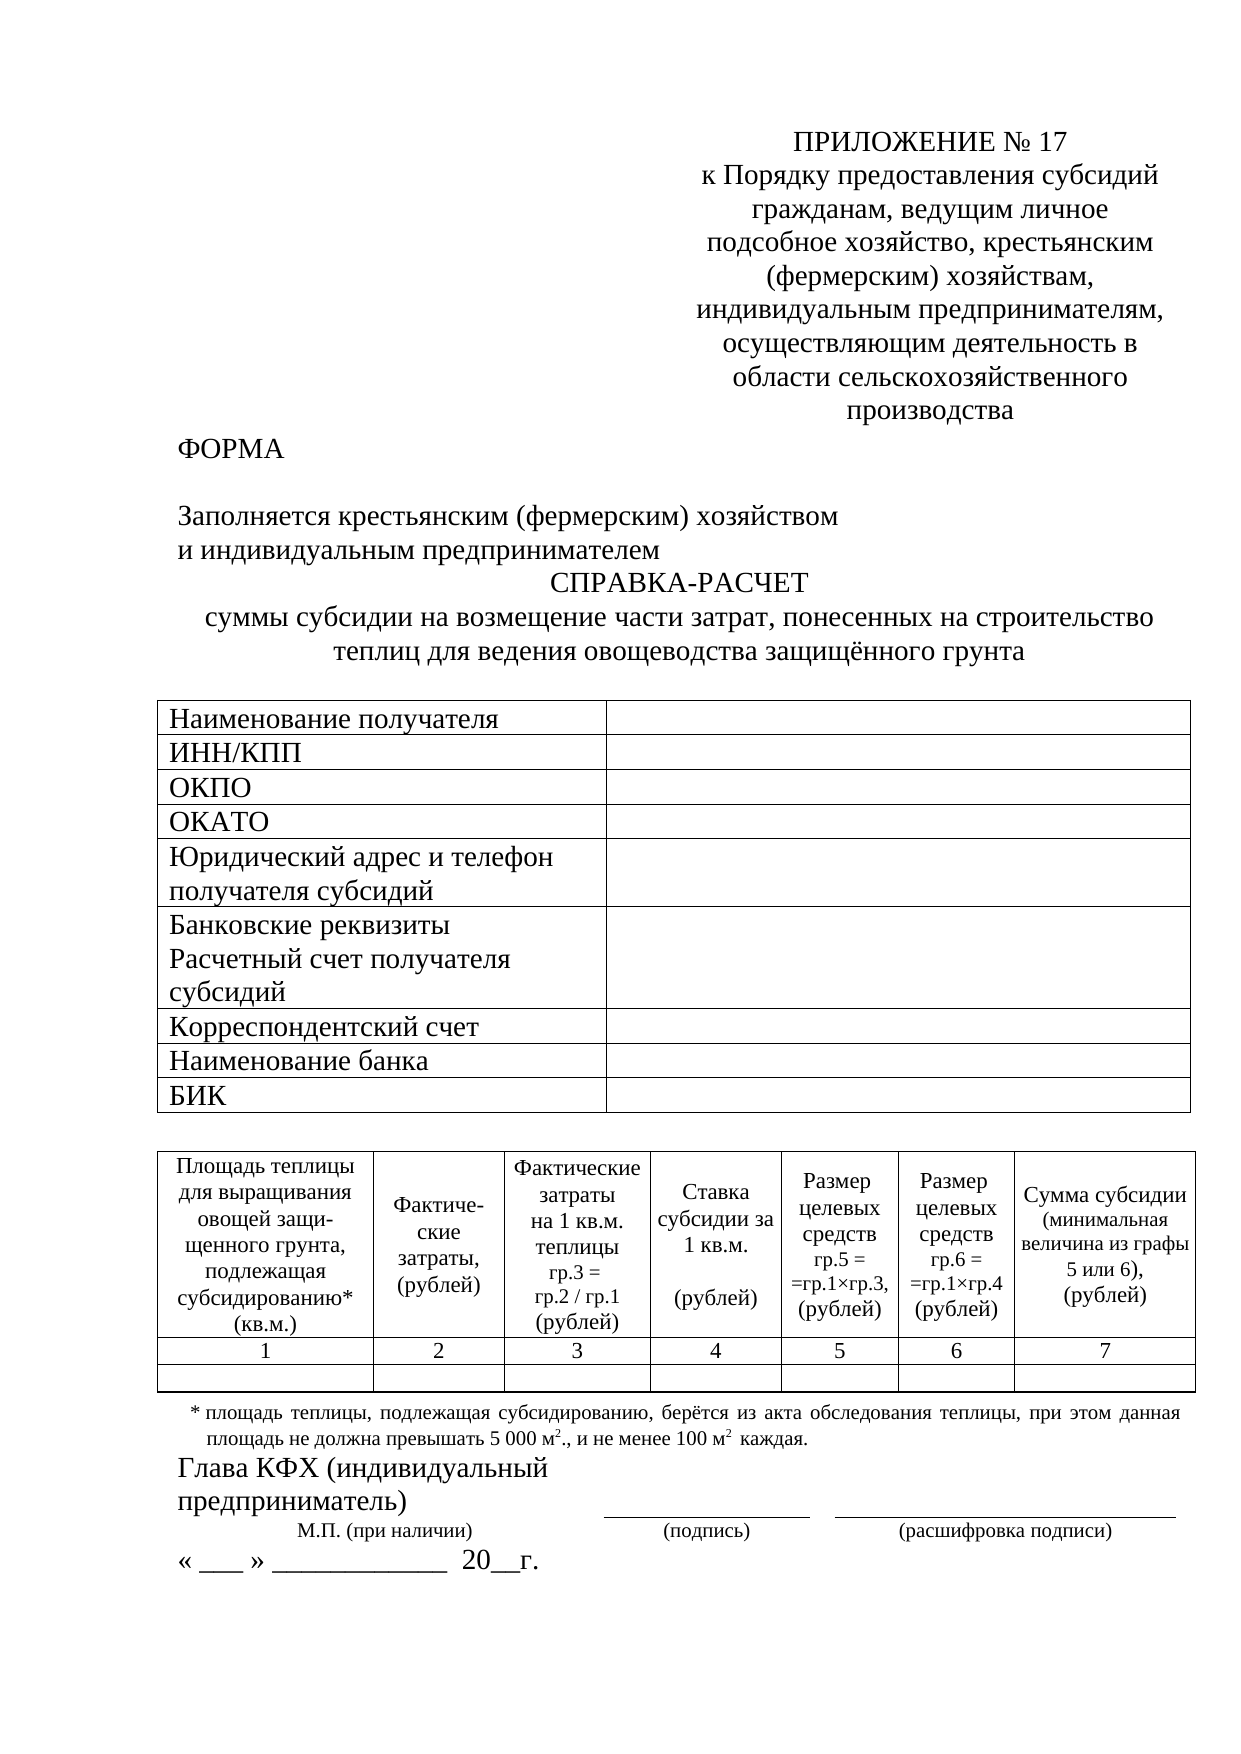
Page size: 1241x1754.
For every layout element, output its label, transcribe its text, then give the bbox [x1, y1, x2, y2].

table_cell (расшифровка подписи) [835, 1518, 1176, 1542]
table_header Фактические затраты на 1 кв.м. теплицы гр.3 = гр.2 / гр.1 (рублей) [505, 1152, 650, 1337]
table_header [177, 118, 679, 431]
table_cell [810, 1517, 834, 1542]
table_header Площадь теплицы для выращивания овощей защи-щенного грунта, подлежащая субсидированию* (кв.м.) [158, 1152, 373, 1337]
table_cell 3 [505, 1338, 650, 1364]
table_cell Юридический адрес и телефон получателя субсидий [158, 839, 606, 906]
table_header [810, 1450, 834, 1517]
table_cell ИНН/КПП [158, 735, 606, 769]
table_cell [651, 1365, 781, 1391]
table_cell [158, 1365, 373, 1391]
table_cell Банковские реквизиты Расчетный счет получателя субсидий [158, 907, 606, 1008]
table_cell 4 [651, 1338, 781, 1364]
text ФОРМА [177, 431, 1181, 465]
table_cell [782, 1365, 898, 1391]
table_header ПРИЛОЖЕНИЕ № 17 к Порядку предоставления субсидий гражданам, ведущим личное подсобное хозяйство, крестьянским (фермерским) хозяйствам, индивидуальным предпринимателям, осуществляющим деятельность в области сельскохозяйственного производства [679, 118, 1181, 431]
table_cell М.П. (при наличии) [166, 1517, 603, 1542]
table_cell Наименование банка [158, 1044, 606, 1077]
table_cell [505, 1365, 650, 1391]
table_cell 6 [899, 1338, 1014, 1364]
table_cell [1015, 1365, 1195, 1391]
table_cell [607, 770, 1190, 803]
table_header Сумма субсидии (минимальная величина из графы 5 или 6), (рублей) [1015, 1152, 1195, 1337]
table_cell [607, 907, 1190, 1008]
table_cell ОКПО [158, 770, 606, 803]
table_cell [607, 1044, 1190, 1077]
text и индивидуальным предпринимателем [177, 532, 1181, 566]
table_cell (подпись) [604, 1518, 810, 1542]
text суммы субсидии на возмещение части затрат, понесенных на строительство теплиц для ведения овощеводства защищённого грунта [177, 599, 1181, 666]
table_header Размер целевых средств гр.6 = =гр.1×гр.4 (рублей) [899, 1152, 1014, 1337]
table_header Наименование получателя [158, 701, 606, 734]
table_cell Корреспондентский счет [158, 1009, 606, 1042]
text СПРАВКА-РАСЧЕТ [177, 566, 1181, 599]
table_header [604, 1450, 810, 1517]
table_cell [607, 1078, 1190, 1112]
table_header Ставка субсидии за 1 кв.м. (рублей) [651, 1152, 781, 1337]
table_cell [607, 839, 1190, 906]
table_cell [899, 1365, 1014, 1391]
table_header Фактиче-ские затраты, (рублей) [374, 1152, 504, 1337]
table_cell 5 [782, 1338, 898, 1364]
table_cell « ___ » ____________ 20__г. [166, 1542, 603, 1576]
text * площадь теплицы, подлежащая субсидированию, берётся из акта обследования теплицы, при этом данная площадь не должна превышать 5 000 м2., и не менее 100 м2 каждая. [177, 1393, 1181, 1450]
table_cell [607, 805, 1190, 838]
table_header [607, 701, 1190, 734]
table_header Размер целевых средств гр.5 = =гр.1×гр.3, (рублей) [782, 1152, 898, 1337]
table_cell [607, 1009, 1190, 1042]
table_cell [604, 1542, 810, 1576]
text Заполняется крестьянским (фермерским) хозяйством [177, 498, 1181, 532]
table_cell 2 [374, 1338, 504, 1364]
table_cell БИК [158, 1078, 606, 1112]
table_cell 7 [1015, 1338, 1195, 1364]
table_header Глава КФХ (индивидуальный предприниматель) [166, 1450, 603, 1517]
table_cell ОКАТО [158, 805, 606, 838]
table_cell [835, 1542, 1176, 1576]
table_cell [810, 1542, 834, 1576]
table_cell 1 [158, 1338, 373, 1364]
table_cell [374, 1365, 504, 1391]
table_cell [607, 735, 1190, 769]
table_header [835, 1450, 1176, 1517]
